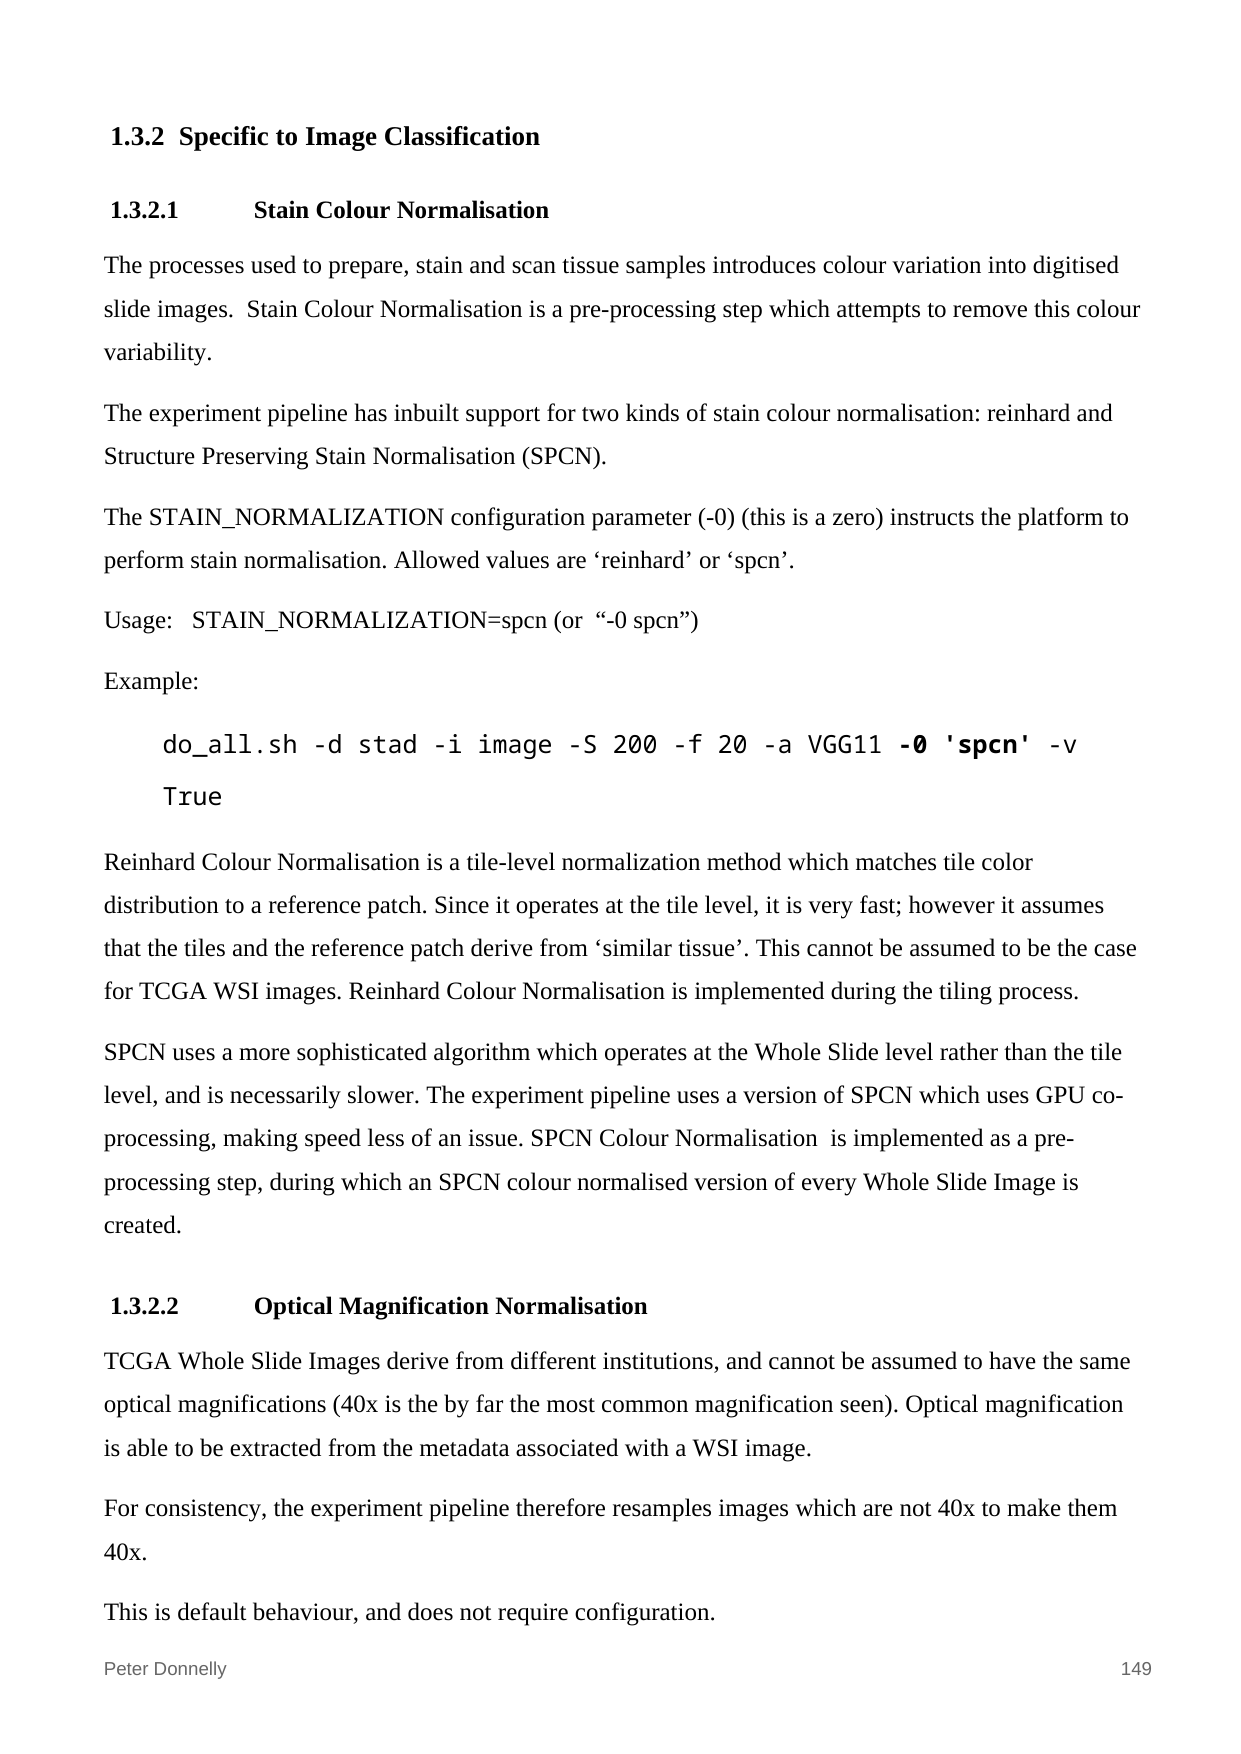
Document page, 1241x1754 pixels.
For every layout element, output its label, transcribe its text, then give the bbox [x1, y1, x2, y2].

subtitle Specific to Image Classification [103, 120, 1146, 151]
text This is default behaviour, and does not require configuration. [103, 1597, 1146, 1626]
text do_all.sh -d stad -i image -S 200 -f 20 -a VGG11 -0 'spcn' -v True [162, 727, 1146, 812]
text The processes used to prepare, stain and scan tissue samples introduces colour variation into digitised slide images. Stain Colour Normalisation is a pre-processing step which attempts to remove this colour variability. [103, 251, 1146, 366]
subtitle Stain Colour Normalisation [103, 195, 1146, 224]
text Usage: STAIN_NORMALIZATION=spcn (or “-0 spcn”) [103, 606, 1146, 634]
text Reinhard Colour Normalisation is a tile-level normalization method which matches tile color distribution to a reference patch. Since it operates at the tile level, it is very fast; however it assumes that the tiles and the reference patch derive from ‘similar tissue’. This cannot be assumed to be the case for TCGA WSI images. Reinhard Colour Normalisation is implemented during the tiling process. [103, 847, 1146, 1005]
text The experiment pipeline has inbuilt support for two kinds of stain colour normalisation: reinhard and Structure Preserving Stain Normalisation (SPCN). [103, 398, 1146, 469]
text The STAIN_NORMALIZATION configuration parameter (-0) (this is a zero) instructs the platform to perform stain normalisation. Allowed values are ‘reinhard’ or ‘spcn’. [103, 502, 1146, 573]
text Example: [103, 666, 1146, 695]
text TCGA Whole Slide Images derive from different institutions, and cannot be assumed to have the same optical magnifications (40x is the by far the most common magnification seen). Optical magnification is able to be extracted from the metadata associated with a WSI image. [103, 1346, 1146, 1461]
text SPCN uses a more sophisticated algorithm which operates at the Whole Slide level rather than the tile level, and is necessarily slower. The experiment pipeline uses a version of SPCN which uses GPU co-processing, making speed less of an issue. SPCN Colour Normalisation is implemented as a pre-processing step, during which an SPCN colour normalised version of every Whole Slide Image is created. [103, 1037, 1146, 1238]
subtitle Optical Magnification Normalisation [103, 1291, 1146, 1320]
text For consistency, the experiment pipeline therefore resamples images which are not 40x to make them 40x. [103, 1493, 1146, 1565]
